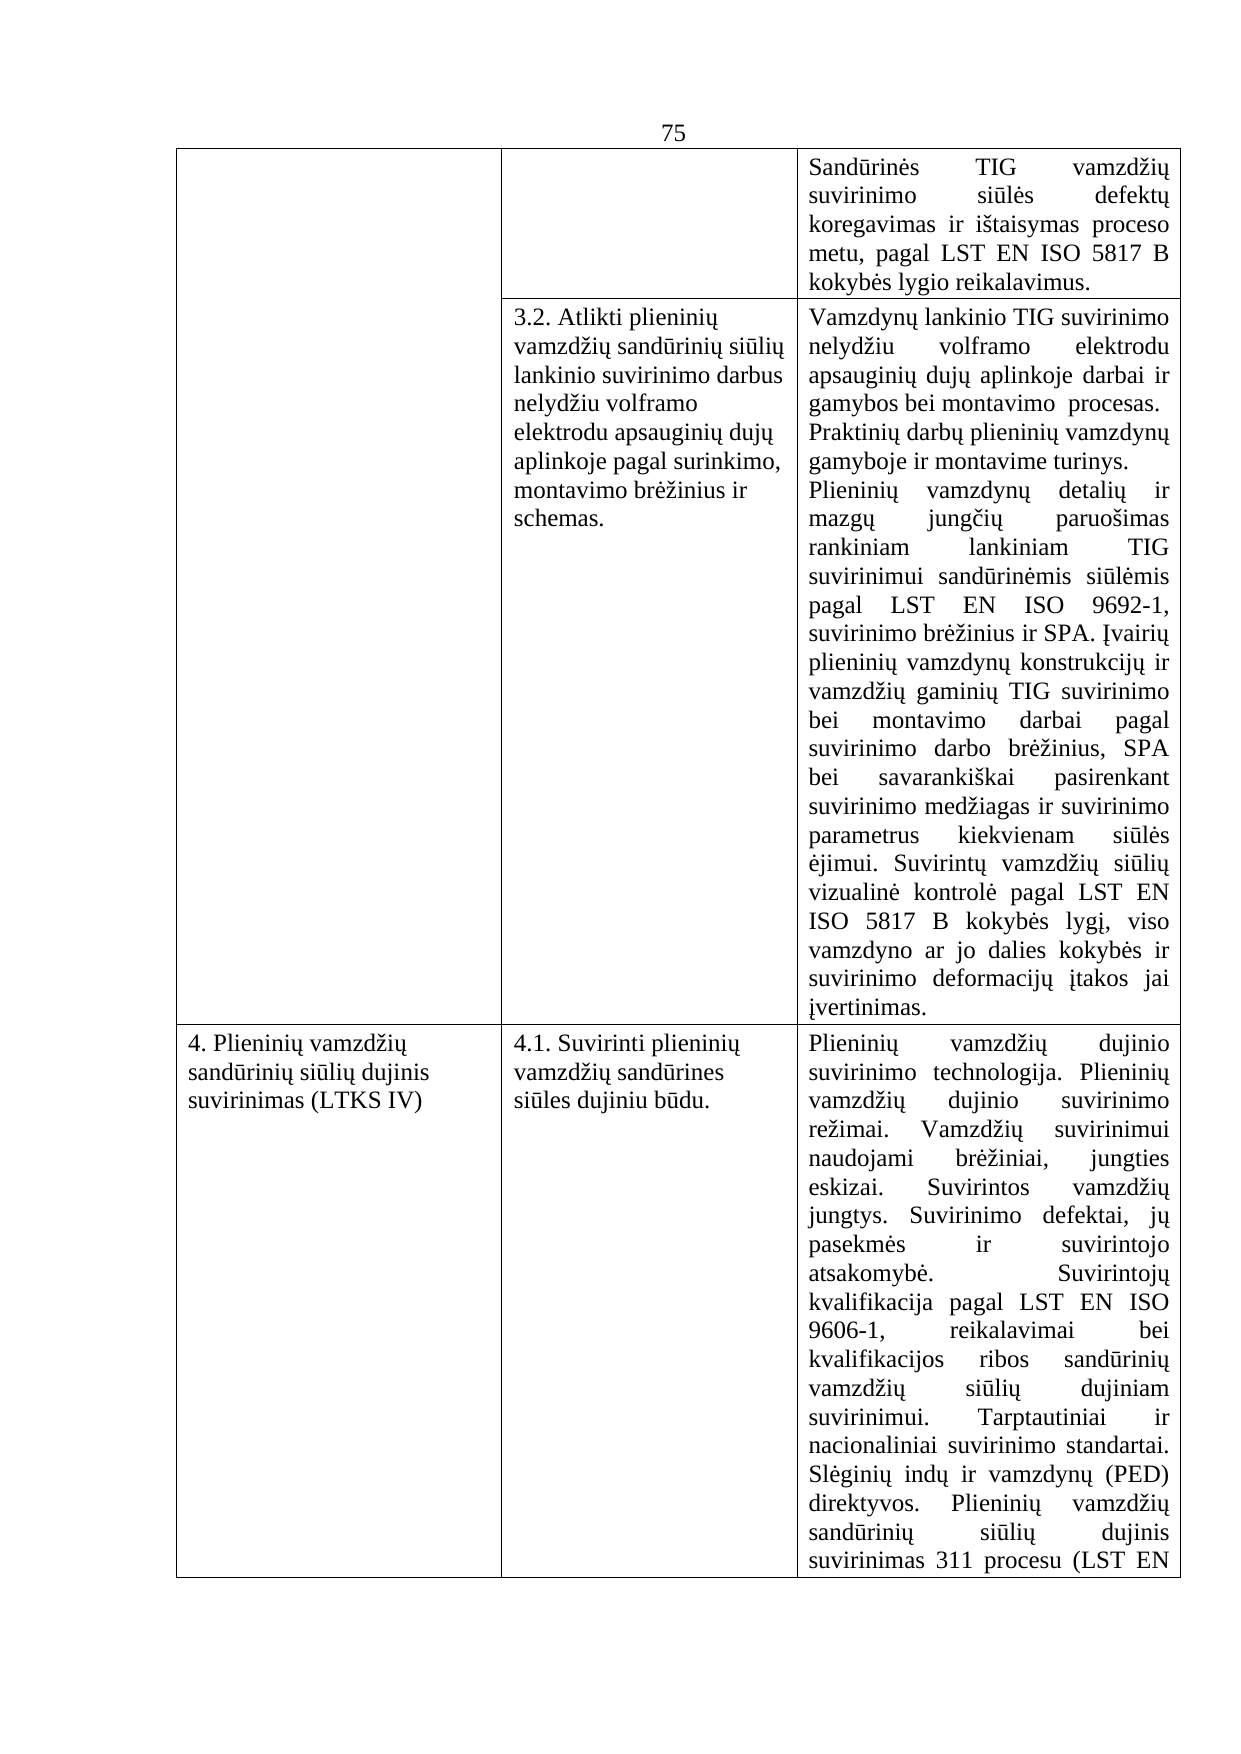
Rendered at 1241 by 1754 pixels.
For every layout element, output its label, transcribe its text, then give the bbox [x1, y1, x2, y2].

table_cell [177, 149, 501, 1024]
table_cell Plieninių vamzdžių dujinio suvirinimo technologija. Plieninių vamzdžių dujinio suvirinimo režimai. Vamzdžių suvirinimui naudojami brėžiniai, jungties eskizai. Suvirintos vamzdžių jungtys. Suvirinimo defektai, jų pasekmės ir suvirintojo atsakomybė. Suvirintojų kvalifikacija pagal LST EN ISO 9606-1, reikalavimai bei kvalifikacijos ribos sandūrinių vamzdžių siūlių dujiniam suvirinimui. Tarptautiniai ir nacionaliniai suvirinimo standartai. Slėginių indų ir vamzdynų (PED) direktyvos. Plieninių vamzdžių sandūrinių siūlių dujinis suvirinimas 311 procesu (LST EN [798, 1025, 1180, 1577]
table_cell 4.1. Suvirinti plieninių vamzdžių sandūrines siūles dujiniu būdu. [502, 1025, 797, 1577]
table_cell Sandūrinės TIG vamzdžių suvirinimo siūlės defektų koregavimas ir ištaisymas proceso metu, pagal LST EN ISO 5817 B kokybės lygio reikalavimus. [798, 149, 1180, 298]
table_cell 4. Plieninių vamzdžių sandūrinių siūlių dujinis suvirinimas (LTKS IV) [177, 1025, 501, 1577]
table_cell [502, 149, 797, 298]
table_cell 3.2. Atlikti plieninių vamzdžių sandūrinių siūlių lankinio suvirinimo darbus nelydžiu volframo elektrodu apsauginių dujų aplinkoje pagal surinkimo, montavimo brėžinius ir schemas. [502, 299, 797, 1024]
table_cell Vamzdynų lankinio TIG suvirinimo nelydžiu volframo elektrodu apsauginių dujų aplinkoje darbai ir gamybos bei montavimo procesas. Praktinių darbų plieninių vamzdynų gamyboje ir montavime turinys. Plieninių vamzdynų detalių ir mazgų jungčių paruošimas rankiniam lankiniam TIG suvirinimui sandūrinėmis siūlėmis pagal LST EN ISO 9692-1, suvirinimo brėžinius ir SPA. Įvairių plieninių vamzdynų konstrukcijų ir vamzdžių gaminių TIG suvirinimo bei montavimo darbai pagal suvirinimo darbo brėžinius, SPA bei savarankiškai pasirenkant suvirinimo medžiagas ir suvirinimo parametrus kiekvienam siūlės ėjimui. Suvirintų vamzdžių siūlių vizualinė kontrolė pagal LST EN ISO 5817 B kokybės lygį, viso vamzdyno ar jo dalies kokybės ir suvirinimo deformacijų įtakos jai įvertinimas. [798, 299, 1180, 1024]
